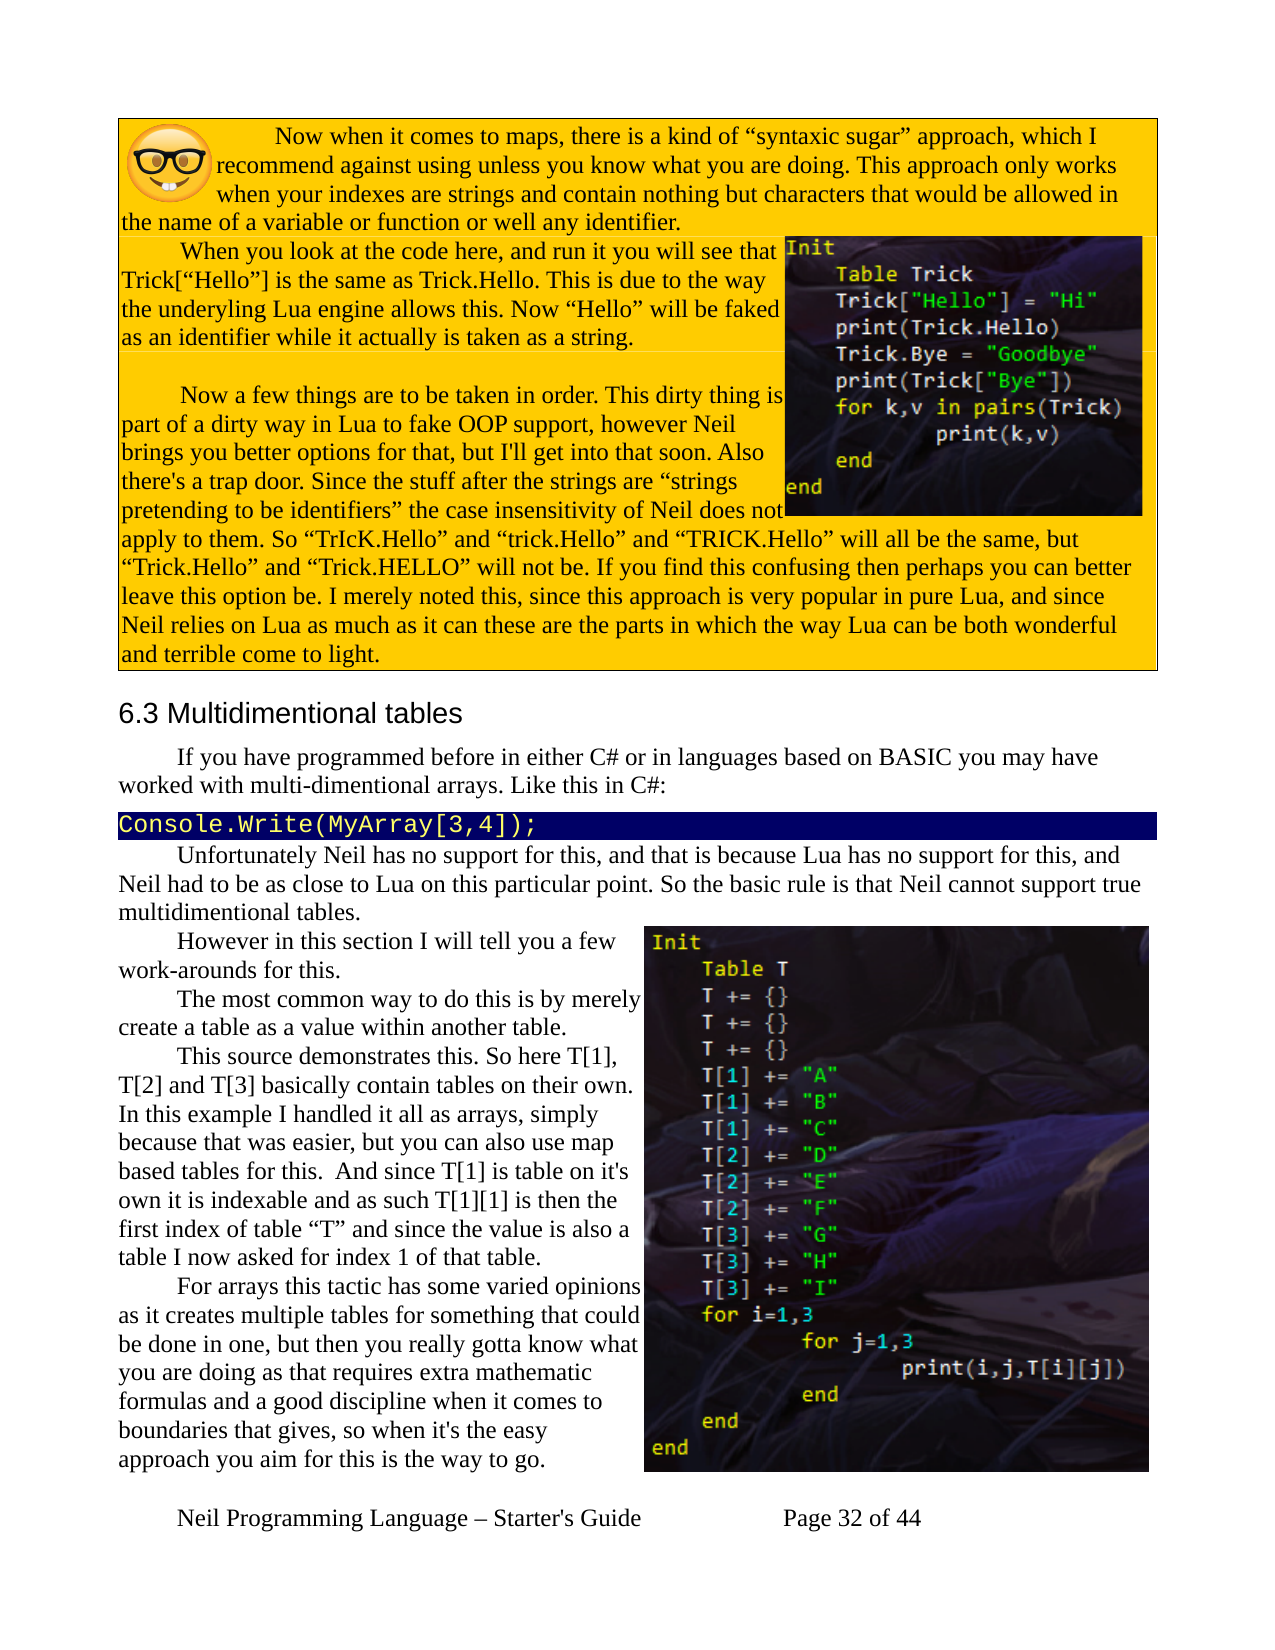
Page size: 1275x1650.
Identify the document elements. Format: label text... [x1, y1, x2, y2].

picture [784, 236, 1143, 516]
text However in this section I will tell you a few work-arounds for this. [118, 926, 644, 984]
picture [644, 926, 1149, 1472]
text Now when it comes to maps, there is a kind of “syntaxic sugar” approach, which I recommend against using unless you know what you are doing. This approach only works when your indexes are strings and contain nothing but characters that would be allowed in the name of a variable or function or well any identifier. [119, 119, 1157, 233]
subtitle 6.3 Multidimentional tables [118, 696, 1157, 729]
text For arrays this tactic has some varied opinions as it creates multiple tables for something that could be done in one, but then you really gotta know what you are doing as that requires extra mathematic formulas and a good discipline when it comes to boundaries that gives, so when it's the easy approach you aim for this is the way to go. [118, 1271, 644, 1472]
text If you have programmed before in either C# or in languages based on BASIC you may have worked with multi-dimentional arrays. Like this in C#: [118, 742, 1157, 799]
text The most common way to do this is by merely create a table as a value within another table. [118, 984, 644, 1041]
text Now a few things are to be taken in order. This dirty thing is part of a dirty way in Lua to fake OOP support, however Neil brings you better options for that, but I'll get into that soon. Also there's a trap door. Since the stuff after the strings are “strings pretending to be identifiers” the case insensitivity of Neil does not apply to them. So “TrIcK.Hello” and “trick.Hello” and “TRICK.Hello” will all be the same, but “Trick.Hello” and “Trick.HELLO” will not be. If you find this confusing then perhaps you can better leave this option be. I merely noted this, since this approach is very popular in pure Lua, and since Neil relies on Lua as much as it can these are the parts in which the way Lua can be both wonderful and terrible come to light. [119, 377, 1157, 670]
text Console.Write(MyArray[3,4]); [118, 812, 1157, 840]
picture [126, 123, 213, 203]
text Unfortunately Neil has no support for this, and that is because Lua has no support for this, and Neil had to be as close to Lua on this particular point. So the basic rule is that Neil cannot support true multidimentional tables. [118, 840, 1157, 926]
text This source demonstrates this. So here T[1], T[2] and T[3] basically contain tables on their own. In this example I handled it all as arrays, simply because that was easier, but you can also use map based tables for this. And since T[1] is table on it's own it is indexable and as such T[1][1] is then the first index of table “T” and since the value is also a table I now asked for index 1 of that table. [118, 1041, 644, 1271]
text When you look at the code here, and run it you will see that Trick[“Hello”] is the same as Trick.Hello. This is due to the way the underyling Lua engine allows this. Now “Hello” will be faked as an identifier while it actually is taken as a string. [119, 233, 1157, 348]
